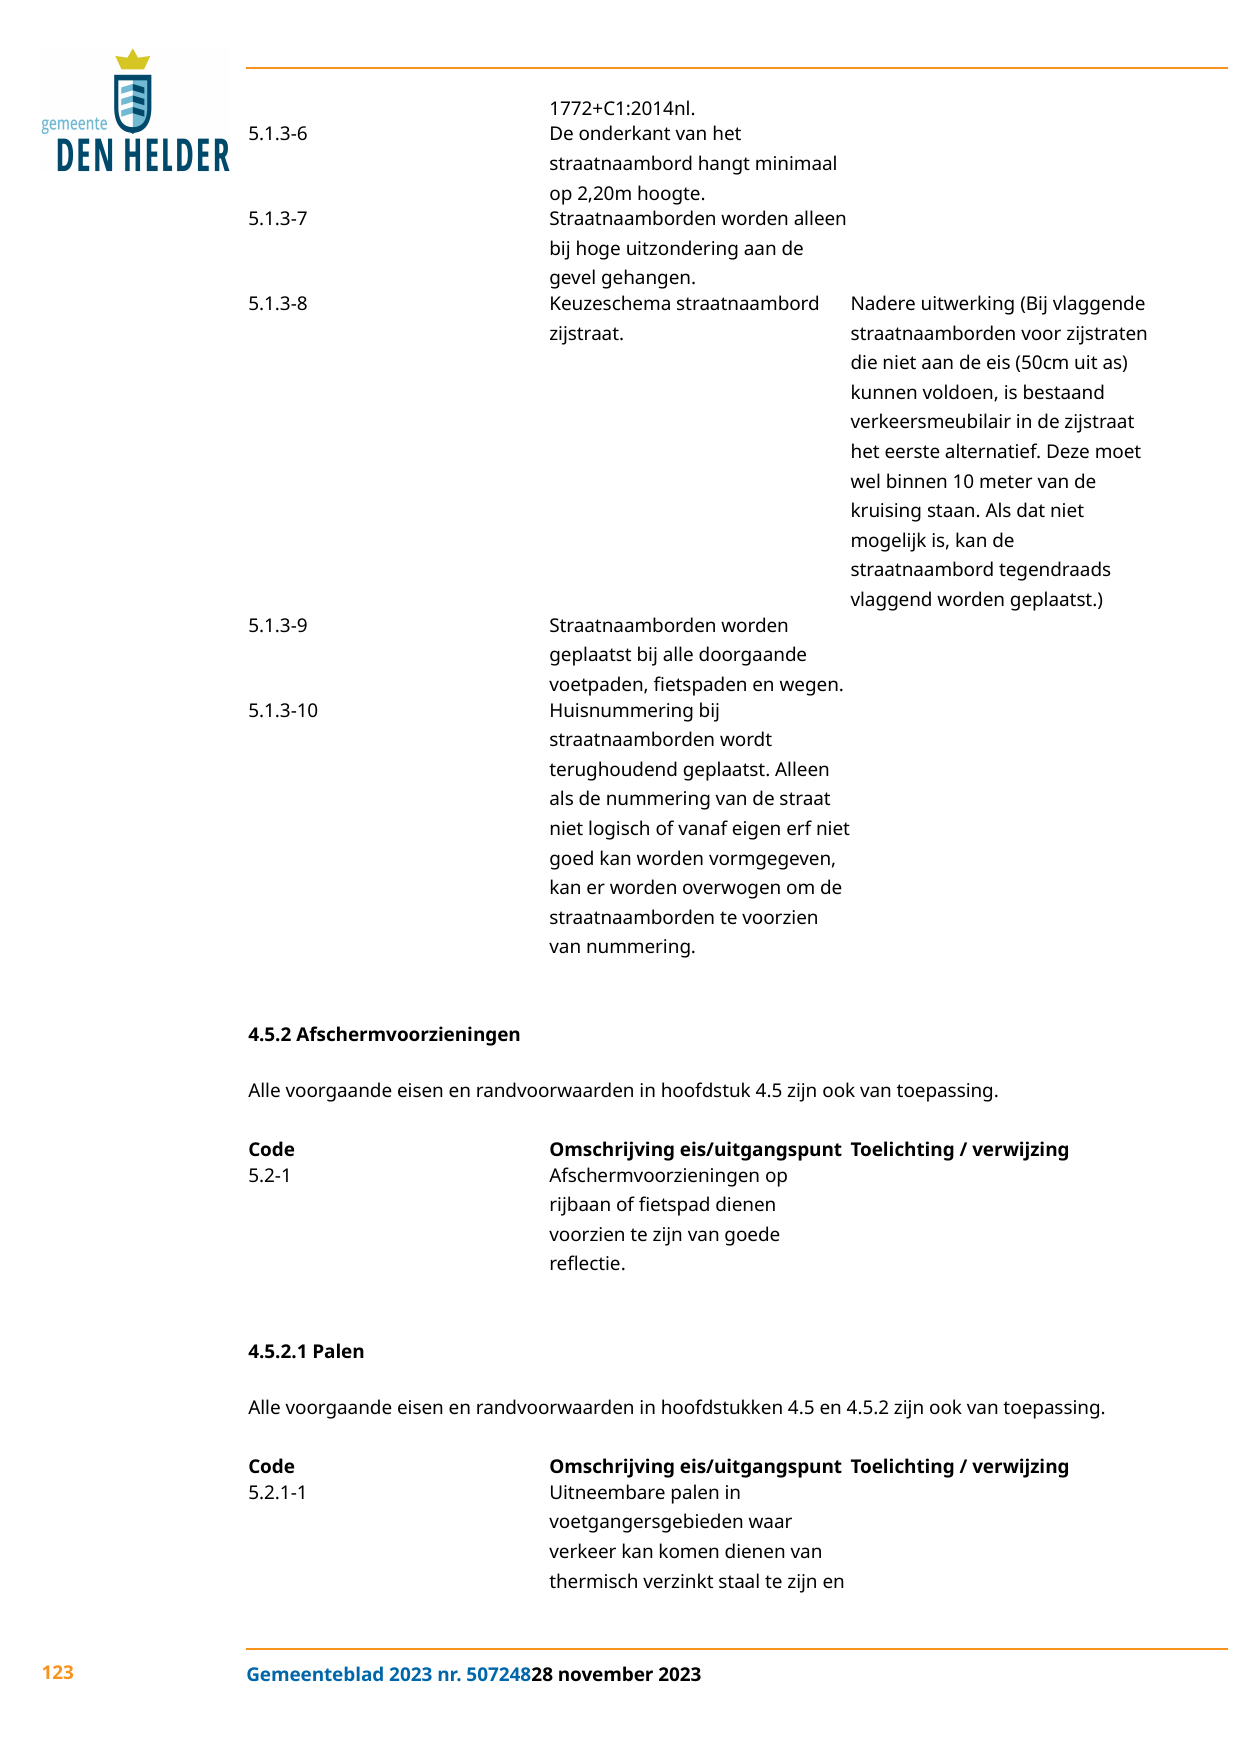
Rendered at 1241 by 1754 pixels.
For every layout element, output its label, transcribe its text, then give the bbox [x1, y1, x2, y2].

text 4.5.2 Afschermvoorzieningen [248, 1022, 1152, 1047]
table_cell [850, 95, 1152, 121]
table_cell [850, 1162, 1152, 1276]
picture [220, 160, 224, 172]
table_header Code [248, 1136, 549, 1162]
table_cell 5.2.1-1 [248, 1479, 549, 1593]
picture [130, 157, 135, 172]
table_header Toelichting / verwijzing [850, 1136, 1152, 1162]
picture [63, 144, 68, 165]
table_header Omschrijving eis/uitgangspunt [549, 1453, 850, 1479]
picture [41, 47, 231, 172]
text 4.5.2.1 Palen [248, 1339, 1152, 1364]
table_cell 1772+C1:2014nl. [549, 95, 850, 121]
table_cell Straatnaamborden worden geplaatst bij alle doorgaande voetpaden, fietspaden en wegen. [549, 612, 850, 697]
table_cell De onderkant van het straatnaambord hangt minimaal op 2,20m hoogte. [549, 121, 850, 205]
table_cell Keuzeschema straatnaambord zijstraat. [549, 290, 850, 612]
table_cell [850, 697, 1152, 959]
table_cell [850, 612, 1152, 697]
table_cell Straatnaamborden worden alleen bij hoge uitzondering aan de gevel gehangen. [549, 205, 850, 290]
table_cell 5.1.3-10 [248, 697, 549, 959]
table_cell Afschermvoorzieningen op rijbaan of fietspad dienen voorzien te zijn van goede reflectie. [549, 1162, 850, 1276]
picture [182, 144, 187, 165]
table_cell Uitneembare palen in voetgangersgebieden waar verkeer kan komen dienen van thermisch verzinkt staal te zijn en [549, 1479, 850, 1593]
table_header Code [248, 1453, 549, 1479]
table_cell [850, 1479, 1152, 1593]
table_cell [248, 95, 549, 121]
table_cell 5.1.3-9 [248, 612, 549, 697]
text Alle voorgaande eisen en randvoorwaarden in hoofdstuk 4.5 zijn ook van toepassing. [248, 1077, 1152, 1103]
table_cell Nadere uitwerking (Bij vlaggende straatnaamborden voor zijstraten die niet aan de eis (50cm uit as) kunnen voldoen, is bestaand verkeersmeubilair in de zijstraat het eerste alternatief. Deze moet wel binnen 10 meter van de kruising staan. Als dat niet mogelijk is, kan de straatnaambord tegendraads vlaggend worden geplaatst.) [850, 290, 1152, 612]
table_cell Huisnummering bij straatnaamborden wordt terughoudend geplaatst. Alleen als de nummering van de straat niet logisch of vanaf eigen erf niet goed kan worden vormgegeven, kan er worden overwogen om de straatnaamborden te voorzien van nummering. [549, 697, 850, 959]
table_cell 5.1.3-6 [248, 121, 549, 205]
picture [100, 154, 106, 172]
table_cell 5.2-1 [248, 1162, 549, 1276]
table_cell 5.1.3-7 [248, 205, 549, 290]
table_cell [850, 121, 1152, 205]
table_header Toelichting / verwijzing [850, 1453, 1152, 1479]
text Alle voorgaande eisen en randvoorwaarden in hoofdstukken 4.5 en 4.5.2 zijn ook van toepassing. [248, 1394, 1152, 1420]
table_header Omschrijving eis/uitgangspunt [549, 1136, 850, 1162]
table_cell 5.1.3-8 [248, 290, 549, 612]
table_cell [850, 205, 1152, 290]
